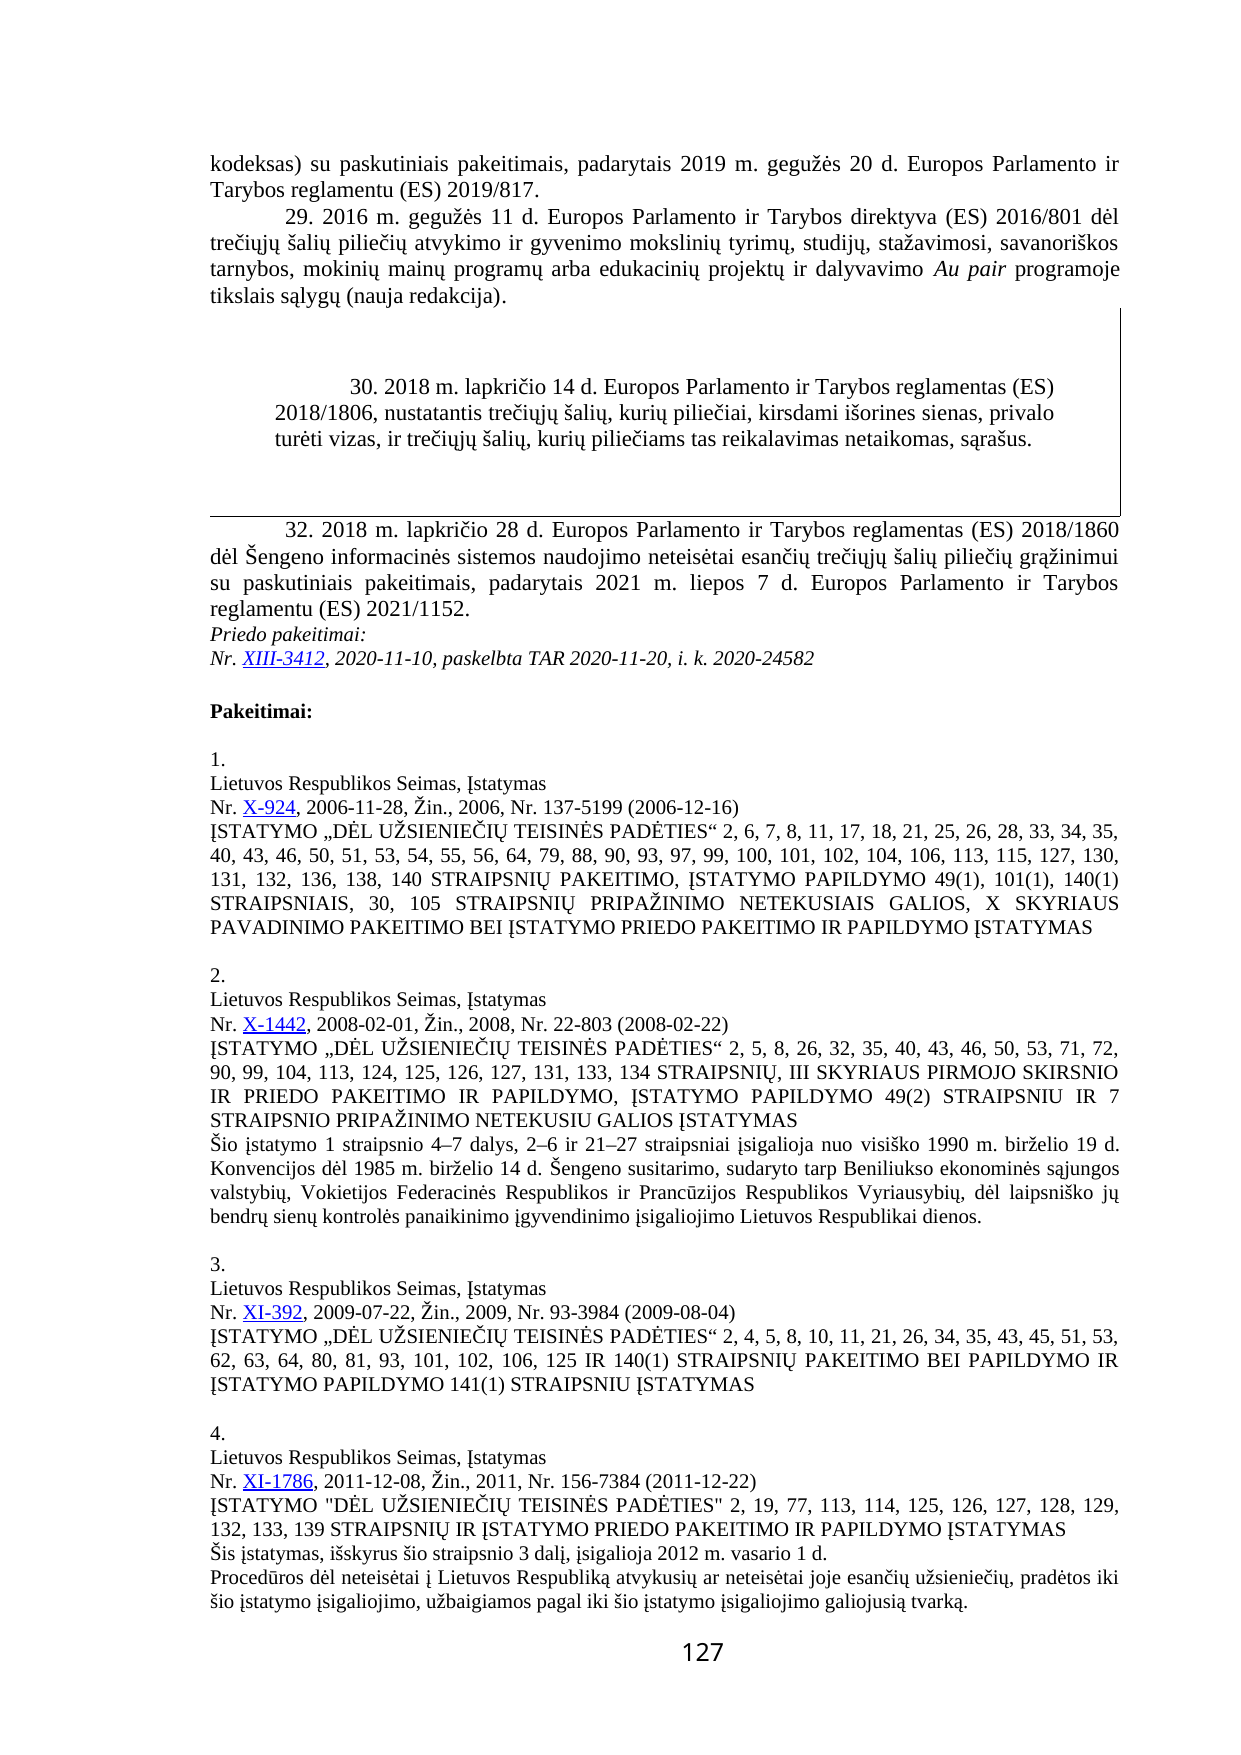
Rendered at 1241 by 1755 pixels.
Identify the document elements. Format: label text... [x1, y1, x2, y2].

text Nr. X-1442, 2008-02-01, Žin., 2008, Nr. 22-803 (2008-02-22) [210, 1011, 1120, 1036]
text Nr. XI-1786, 2011-12-08, Žin., 2011, Nr. 156-7384 (2011-12-22) [210, 1469, 1120, 1493]
text 4. [210, 1421, 1120, 1444]
text Procedūros dėl neteisėtai į Lietuvos Respubliką atvykusių ar neteisėtai joje esančių užsieniečių, pradėtos iki šio įstatymo įsigaliojimo, užbaigiamos pagal iki šio įstatymo įsigaliojimo galiojusią tvarką. [210, 1565, 1120, 1613]
text Lietuvos Respublikos Seimas, Įstatymas [210, 1444, 1120, 1469]
text Nr. X-924, 2006-11-28, Žin., 2006, Nr. 137-5199 (2006-12-16) [210, 795, 1120, 819]
text ĮSTATYMO „DĖL UŽSIENIEČIŲ TEISINĖS PADĖTIES“ 2, 6, 7, 8, 11, 17, 18, 21, 25, 26, 28, 33, 34, 35, 40, 43, 46, 50, 51, 53, 54, 55, 56, 64, 79, 88, 90, 93, 97, 99, 100, 101, 102, 104, 106, 113, 115, 127, 130, 131, 132, 136, 138, 140 STRAIPSNIŲ PAKEITIMO, ĮSTATYMO PAPILDYMO 49(1), 101(1), 140(1) STRAIPSNIAIS, 30, 105 STRAIPSNIŲ PRIPAŽINIMO NETEKUSIAIS GALIOS, X SKYRIAUS PAVADINIMO PAKEITIMO BEI ĮSTATYMO PRIEDO PAKEITIMO IR PAPILDYMO ĮSTATYMAS [210, 819, 1120, 939]
text Pakeitimai: [210, 699, 1120, 723]
text 30. 2018 m. lapkričio 14 d. Europos Parlamento ir Tarybos reglamentas (ES) 2018/1806, nustatantis trečiųjų šalių, kurių piliečiai, kirsdami išorines sienas, privalo turėti vizas, ir trečiųjų šalių, kurių piliečiams tas reikalavimas netaikomas, sąrašus. [210, 308, 1120, 516]
text 3. [210, 1252, 1120, 1276]
text 32. 2018 m. lapkričio 28 d. Europos Parlamento ir Tarybos reglamentas (ES) 2018/1860 dėl Šengeno informacinės sistemos naudojimo neteisėtai esančių trečiųjų šalių piliečių grąžinimui su paskutiniais pakeitimais, padarytais 2021 m. liepos 7 d. Europos Parlamento ir Tarybos reglamentu (ES) 2021/1152. [210, 516, 1120, 622]
text ĮSTATYMO "DĖL UŽSIENIEČIŲ TEISINĖS PADĖTIES" 2, 19, 77, 113, 114, 125, 126, 127, 128, 129, 132, 133, 139 STRAIPSNIŲ IR ĮSTATYMO PRIEDO PAKEITIMO IR PAPILDYMO ĮSTATYMAS [210, 1493, 1120, 1541]
text Nr. XI-392, 2009-07-22, Žin., 2009, Nr. 93-3984 (2009-08-04) [210, 1300, 1120, 1324]
text Lietuvos Respublikos Seimas, Įstatymas [210, 987, 1120, 1011]
text 29. 2016 m. gegužės 11 d. Europos Parlamento ir Tarybos direktyva (ES) 2016/801 dėl trečiųjų šalių piliečių atvykimo ir gyvenimo mokslinių tyrimų, studijų, stažavimosi, savanoriškos tarnybos, mokinių mainų programų arba edukacinių projektų ir dalyvavimo Au pair programoje tikslais sąlygų (nauja redakcija). [210, 203, 1120, 308]
text Šio įstatymo 1 straipsnio 4–7 dalys, 2–6 ir 21–27 straipsniai įsigalioja nuo visiško 1990 m. birželio 19 d. Konvencijos dėl 1985 m. birželio 14 d. Šengeno susitarimo, sudaryto tarp Beniliukso ekonominės sąjungos valstybių, Vokietijos Federacinės Respublikos ir Prancūzijos Respublikos Vyriausybių, dėl laipsniško jų bendrų sienų kontrolės panaikinimo įgyvendinimo įsigaliojimo Lietuvos Respublikai dienos. [210, 1132, 1120, 1228]
text 2. [210, 963, 1120, 987]
text Šis įstatymas, išskyrus šio straipsnio 3 dalį, įsigalioja 2012 m. vasario 1 d. [210, 1541, 1120, 1565]
text kodeksas) su paskutiniais pakeitimais, padarytais 2019 m. gegužės 20 d. Europos Parlamento ir Tarybos reglamentu (ES) 2019/817. [210, 150, 1120, 203]
text Priedo pakeitimai: [210, 622, 1120, 646]
text ĮSTATYMO „DĖL UŽSIENIEČIŲ TEISINĖS PADĖTIES“ 2, 4, 5, 8, 10, 11, 21, 26, 34, 35, 43, 45, 51, 53, 62, 63, 64, 80, 81, 93, 101, 102, 106, 125 IR 140(1) STRAIPSNIŲ PAKEITIMO BEI PAPILDYMO IR ĮSTATYMO PAPILDYMO 141(1) STRAIPSNIU ĮSTATYMAS [210, 1324, 1120, 1396]
text Nr. XIII-3412, 2020-11-10, paskelbta TAR 2020-11-20, i. k. 2020-24582 [210, 646, 1120, 670]
text Lietuvos Respublikos Seimas, Įstatymas [210, 771, 1120, 795]
text Lietuvos Respublikos Seimas, Įstatymas [210, 1276, 1120, 1300]
text 1. [210, 747, 1120, 771]
text ĮSTATYMO „DĖL UŽSIENIEČIŲ TEISINĖS PADĖTIES“ 2, 5, 8, 26, 32, 35, 40, 43, 46, 50, 53, 71, 72, 90, 99, 104, 113, 124, 125, 126, 127, 131, 133, 134 STRAIPSNIŲ, III SKYRIAUS PIRMOJO SKIRSNIO IR PRIEDO PAKEITIMO IR PAPILDYMO, ĮSTATYMO PAPILDYMO 49(2) STRAIPSNIU IR 7 STRAIPSNIO PRIPAŽINIMO NETEKUSIU GALIOS ĮSTATYMAS [210, 1036, 1120, 1132]
